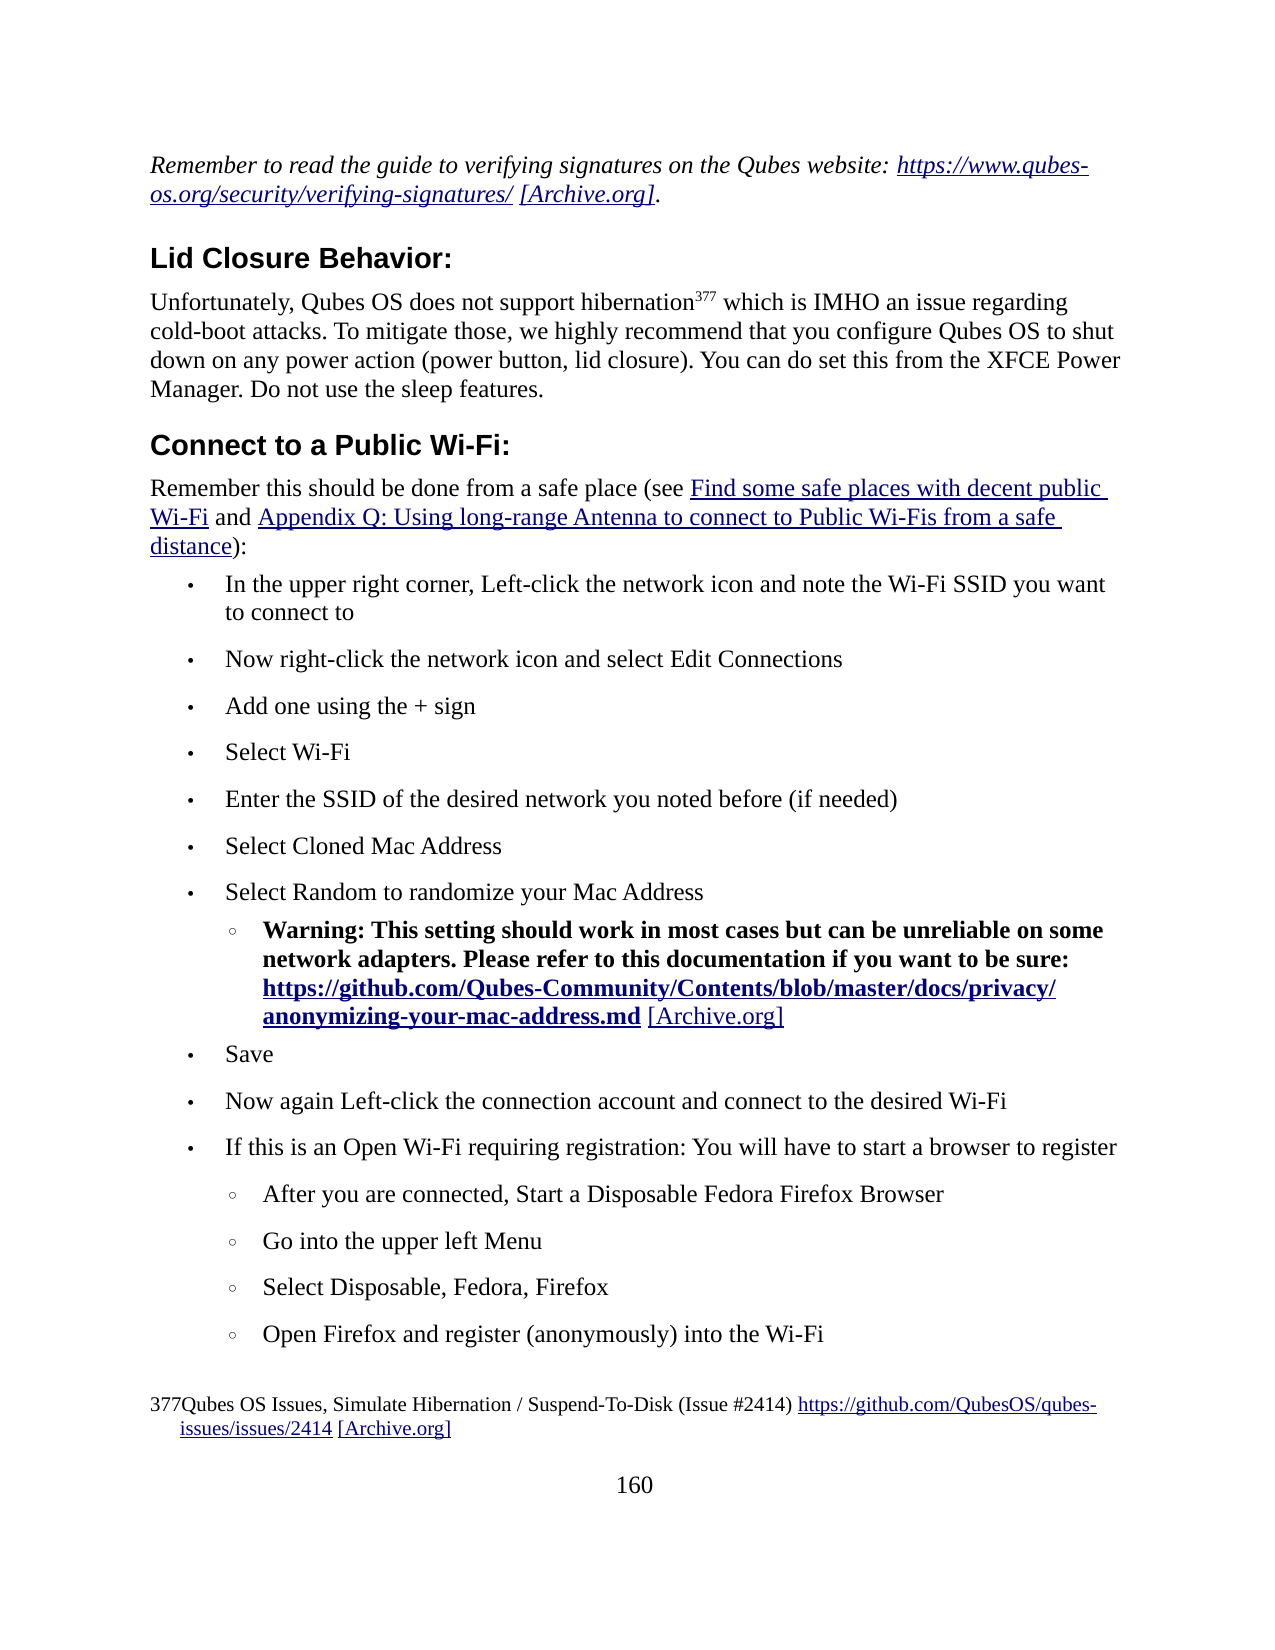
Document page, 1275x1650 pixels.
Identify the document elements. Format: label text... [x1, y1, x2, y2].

list Now again Left-click the connection account and connect to the desired Wi-Fi [187, 1086, 1125, 1114]
list Select Wi-Fi [187, 737, 1125, 766]
text Qubes OS Issues, Simulate Hibernation / Suspend-To-Disk (Issue #2414) https://github.com/QubesOS/qubes-issues/issues/2414 [Archive.org] [150, 1392, 1125, 1440]
list Add one using the + sign [187, 691, 1125, 719]
subtitle Lid Closure Behavior: [150, 241, 1125, 275]
list Open Firefox and register (anonymously) into the Wi-Fi [225, 1319, 1125, 1348]
list Select Disposable, Fedora, Firefox [225, 1272, 1125, 1301]
list Now right-click the network icon and select Edit Connections [187, 644, 1125, 673]
subtitle Connect to a Public Wi-Fi: [150, 427, 1125, 461]
list Enter the SSID of the desired network you noted before (if needed) [187, 784, 1125, 813]
list Select Random to randomize your Mac Address [187, 877, 1125, 906]
list Save [187, 1039, 1125, 1068]
list If this is an Open Wi-Fi requiring registration: You will have to start a browser to register [187, 1132, 1125, 1161]
text Remember to read the guide to verifying signatures on the Qubes website: https://www.qubes-os.org/security/verifying-signatures/ [Archive.org]. [150, 150, 1125, 207]
list In the upper right corner, Left-click the network icon and note the Wi-Fi SSID you want to connect to [187, 569, 1125, 626]
text Unfortunately, Qubes OS does not support hibernation which is IMHO an issue regarding cold-boot attacks. To mitigate those, we highly recommend that you configure Qubes OS to shut down on any power action (power button, lid closure). You can do set this from the XFCE Power Manager. Do not use the sleep features. [150, 287, 1125, 402]
list Go into the upper left Menu [225, 1226, 1125, 1254]
list Select Cloned Mac Address [187, 831, 1125, 859]
list Warning: This setting should work in most cases but can be unreliable on some network adapters. Please refer to this documentation if you want to be sure: https://github.com/Qubes-Community/Contents/blob/master/docs/privacy/anonymizing-your-mac-address.md [Archive.org] [225, 915, 1125, 1030]
text Remember this should be done from a safe place (see Find some safe places with decent public Wi-Fi and Appendix Q: Using long-range Antenna to connect to Public Wi-Fis from a safe distance): [150, 473, 1125, 560]
list After you are connected, Start a Disposable Fedora Firefox Browser [225, 1179, 1125, 1208]
